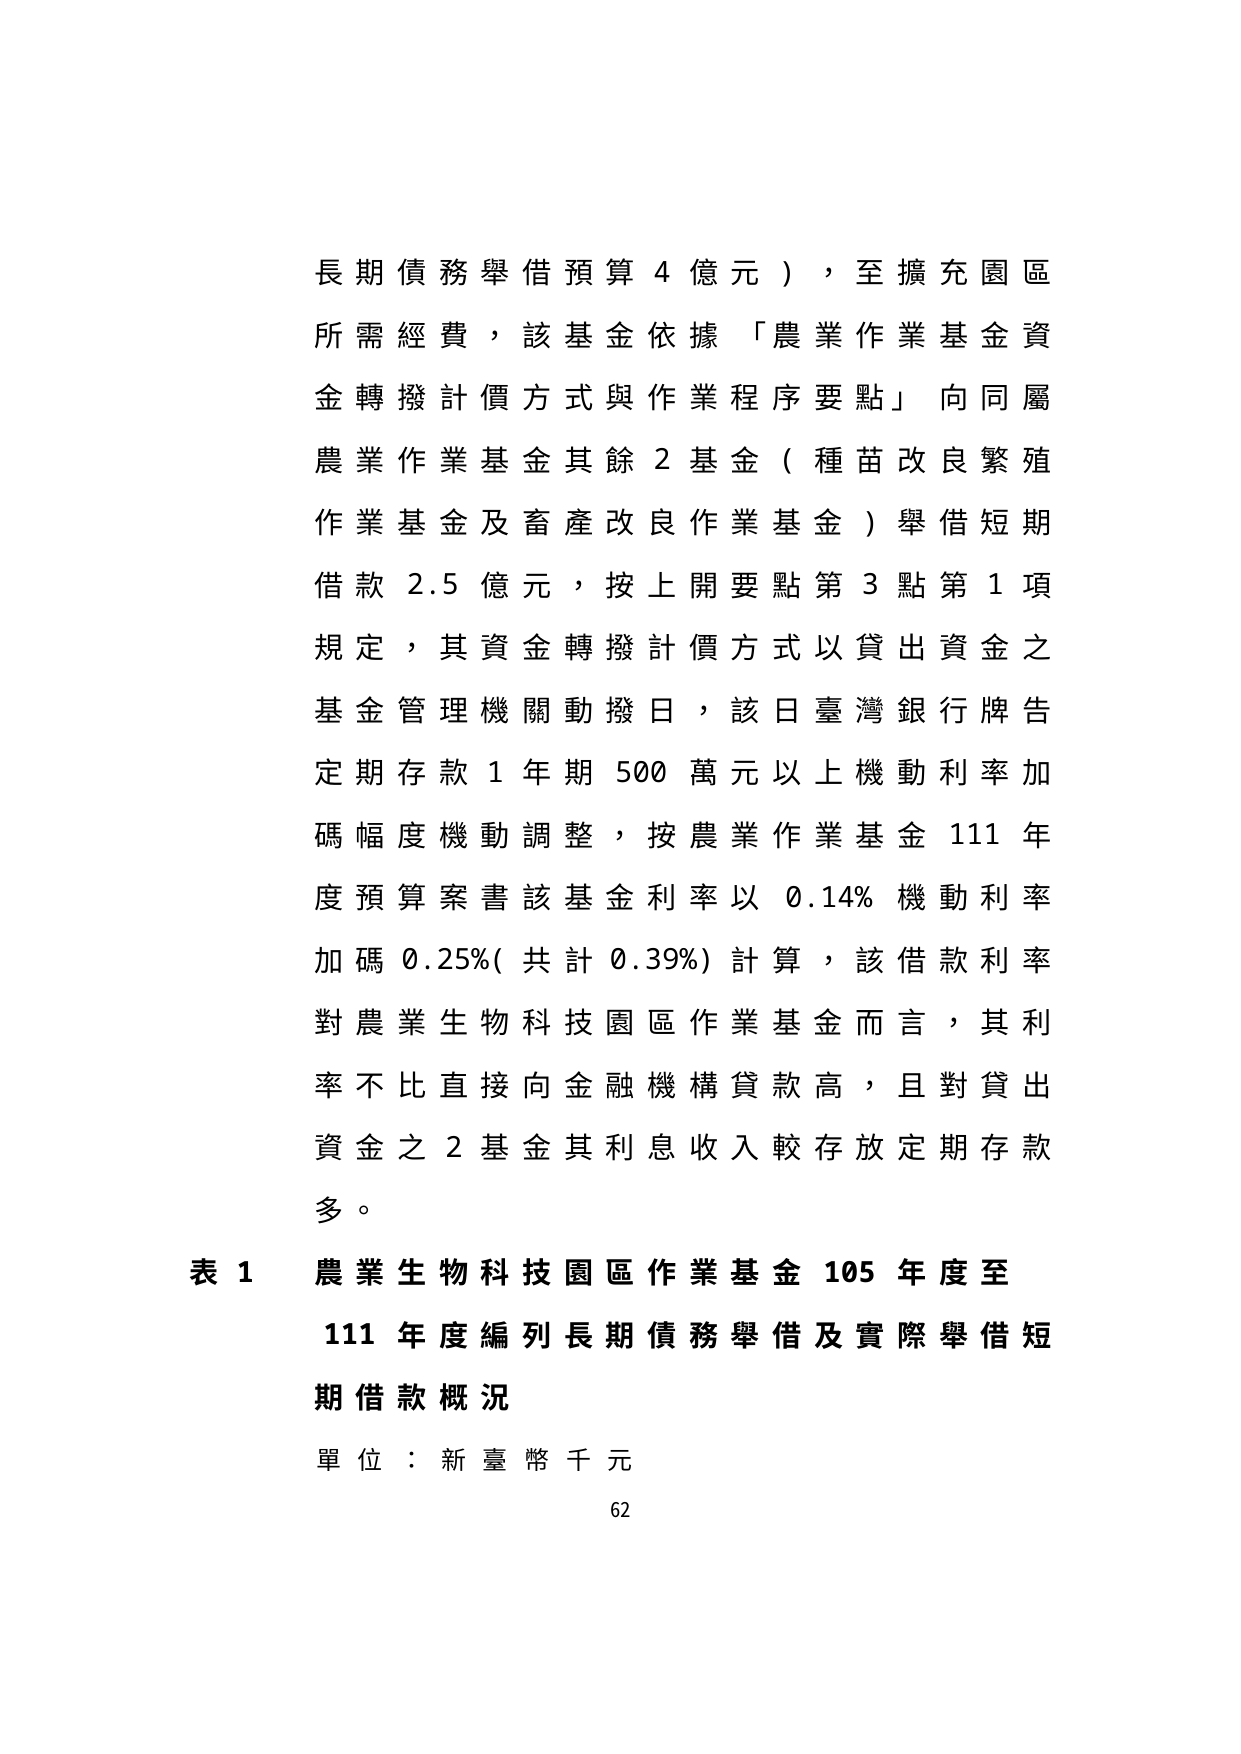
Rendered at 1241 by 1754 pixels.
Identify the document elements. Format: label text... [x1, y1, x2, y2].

text 長期債務舉借預算4億元)，至擴充園區所需經費，該基金依據「農業作業基金資金轉撥計價方式與作業程序要點」向同屬農業作業基金其餘2基金(種苗改良繁殖作業基金及畜產改良作業基金)舉借短期借款2.5億元，按上開要點第3點第1項規定，其資金轉撥計價方式以貸出資金之基金管理機關動撥日，該日臺灣銀行牌告定期存款1年期500萬元以上機動利率加碼幅度機動調整，按農業作業基金111年度預算案書該基金利率以0.14%機動利率加碼0.25%(共計0.39%)計算，該借款利率對農業生物科技園區作業基金而言，其利率不比直接向金融機構貸款高，且對貸出資金之2基金其利息收入較存放定期存款多。 [271, 229, 1058, 1229]
text 表1 農業生物科技園區作業基金105年度至111年度編列長期債務舉借及實際舉借短期借款概況 單位：新臺幣千元 [183, 1229, 1058, 1479]
